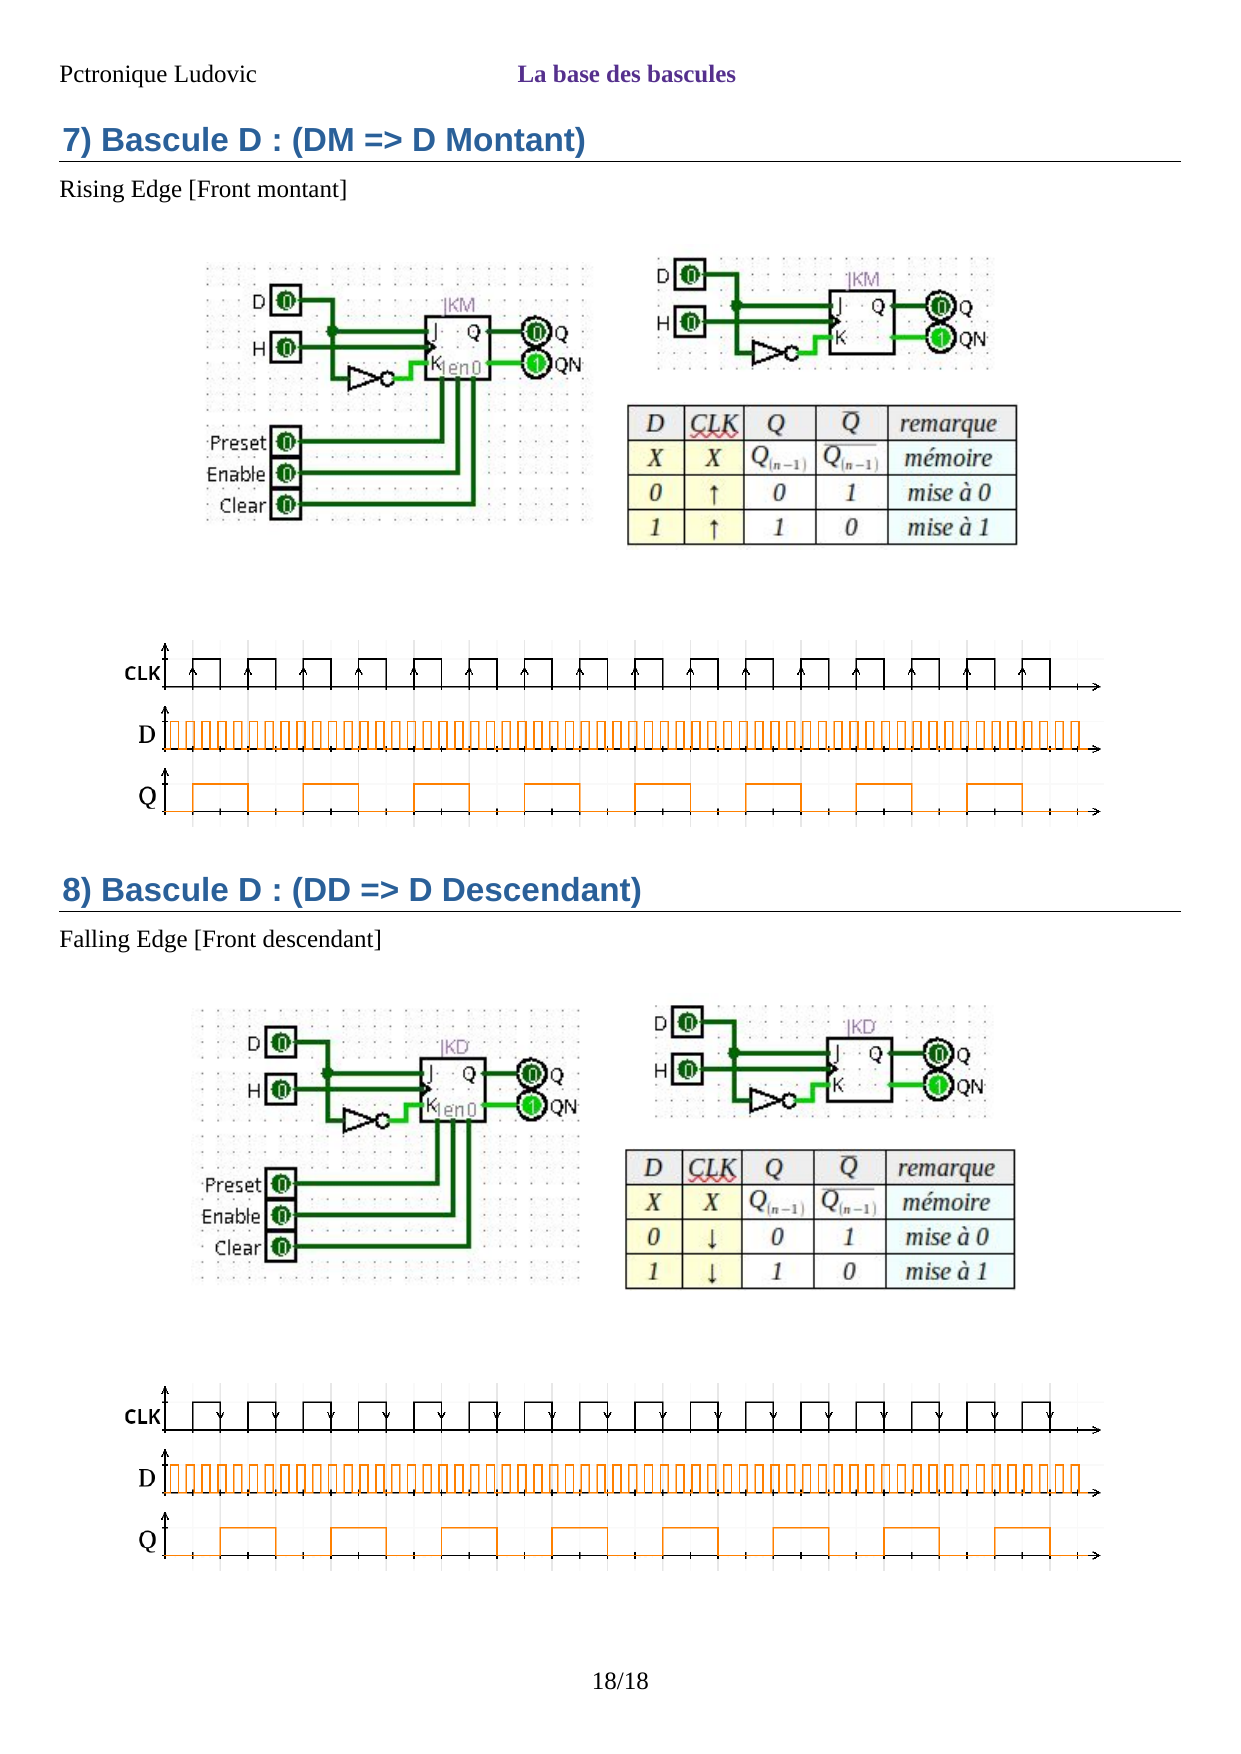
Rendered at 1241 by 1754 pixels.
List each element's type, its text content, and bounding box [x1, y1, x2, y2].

picture [644, 244, 1001, 384]
text Falling Edge [Front descendant] [59, 924, 1181, 952]
picture [624, 1148, 1017, 1291]
picture [643, 993, 997, 1130]
subtitle 8) Bascule D : (DD => D Descendant) [59, 867, 1181, 911]
picture [118, 1355, 1123, 1571]
picture [191, 997, 592, 1293]
subtitle 7) Bascule D : (DM => D Montant) [59, 117, 1181, 161]
picture [193, 262, 598, 535]
picture [626, 402, 1019, 550]
text Rising Edge [Front montant] [59, 174, 1181, 203]
picture [118, 612, 1123, 827]
